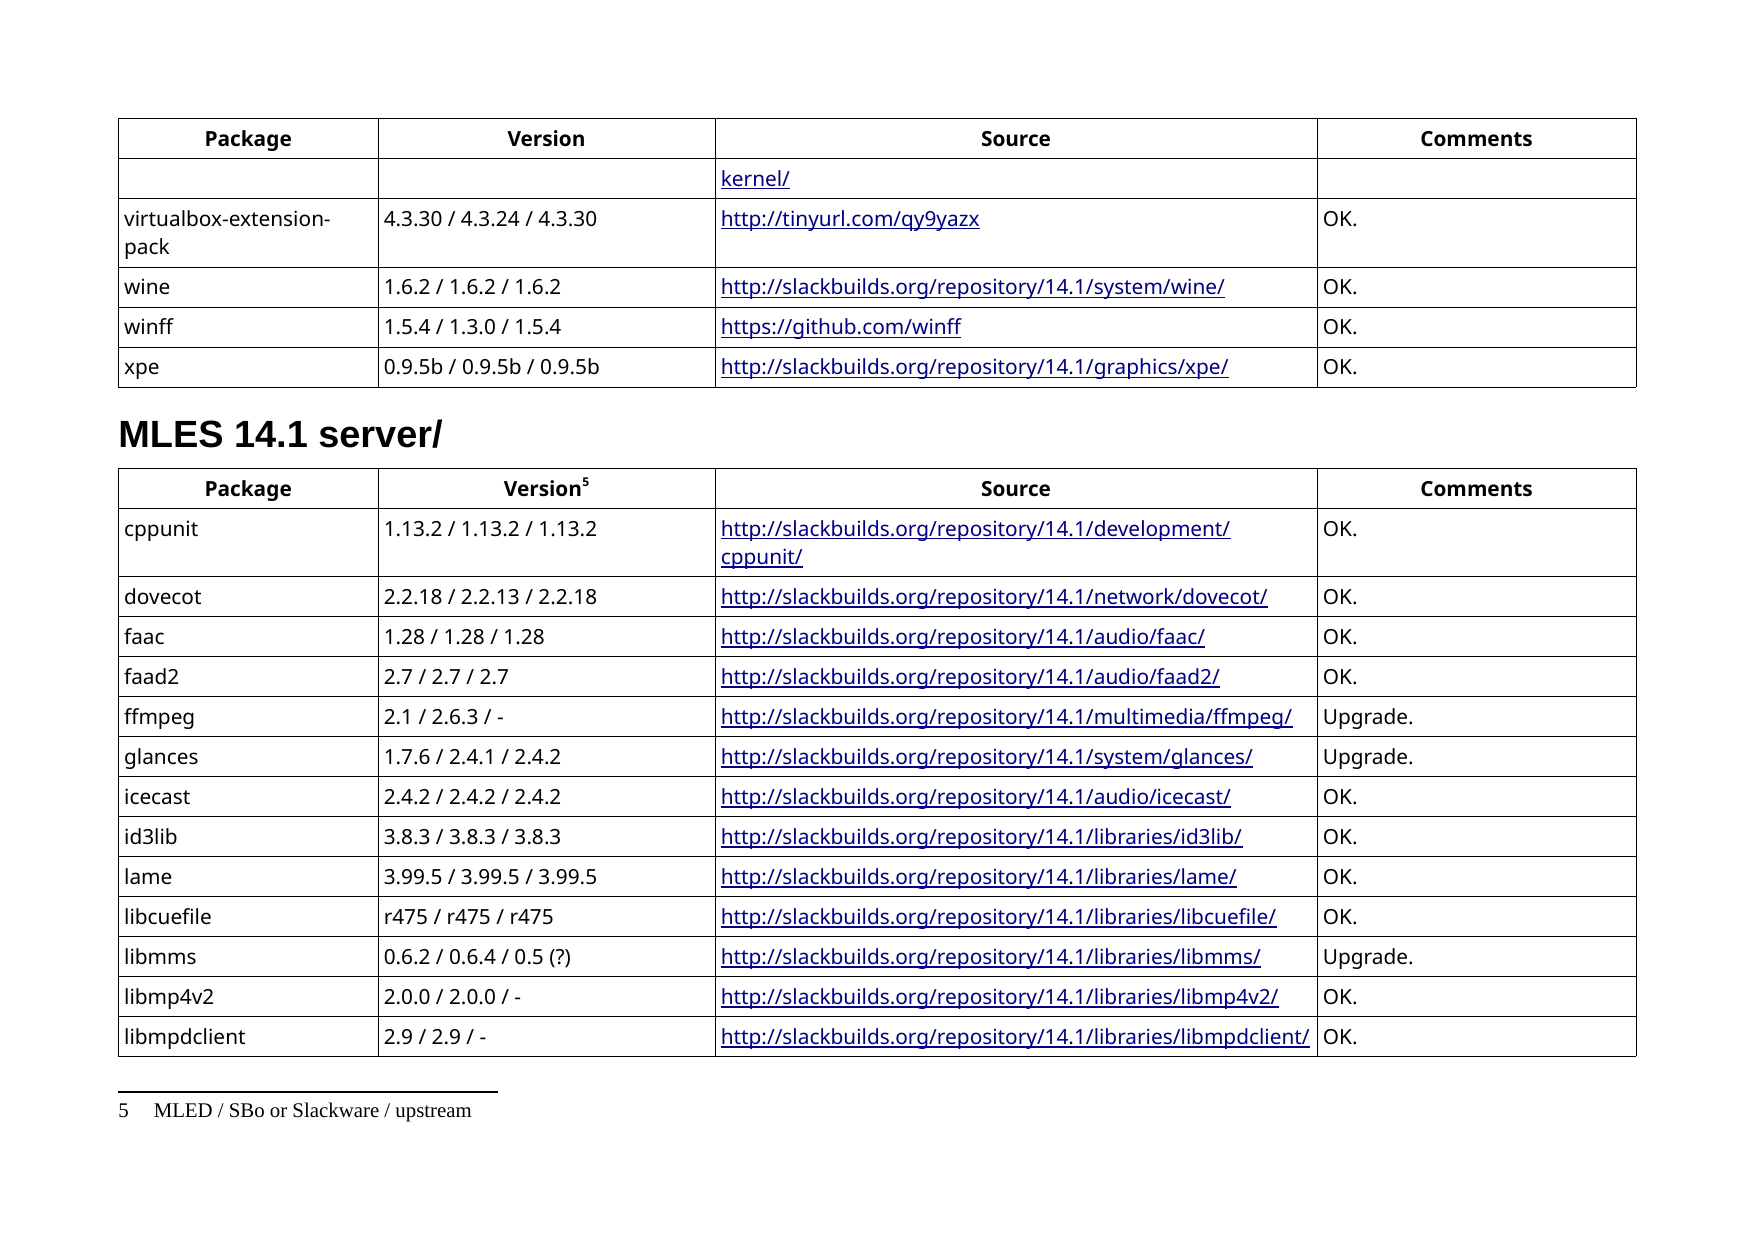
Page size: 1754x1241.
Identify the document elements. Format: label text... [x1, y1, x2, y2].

table_cell 3.99.5 / 3.99.5 / 3.99.5 [379, 857, 715, 896]
table_cell 1.7.6 / 2.4.1 / 2.4.2 [379, 737, 715, 776]
table_cell 0.9.5b / 0.9.5b / 0.9.5b [379, 348, 715, 387]
table_header Version [379, 469, 715, 508]
table_cell http://slackbuilds.org/repository/14.1/libraries/libmp4v2/ [716, 977, 1317, 1016]
table_cell virtualbox-extension-pack [119, 199, 378, 267]
table_cell http://slackbuilds.org/repository/14.1/graphics/xpe/ [716, 348, 1317, 387]
table_cell OK. [1318, 857, 1636, 896]
table_cell http://slackbuilds.org/repository/14.1/development/cppunit/ [716, 509, 1317, 576]
table_cell OK. [1318, 268, 1636, 307]
table_cell r475 / r475 / r475 [379, 897, 715, 936]
table_cell [1318, 159, 1636, 198]
table_cell 0.6.2 / 0.6.4 / 0.5 (?) [379, 937, 715, 976]
table_cell OK. [1318, 1017, 1636, 1056]
table_cell http://tinyurl.com/qy9yazx [716, 199, 1317, 267]
table_cell OK. [1318, 897, 1636, 936]
table_cell 2.2.18 / 2.2.13 / 2.2.18 [379, 577, 715, 616]
table_cell glances [119, 737, 378, 776]
table_cell OK. [1318, 509, 1636, 576]
table_cell faac [119, 617, 378, 656]
table_cell OK. [1318, 777, 1636, 816]
table_cell OK. [1318, 617, 1636, 656]
table_cell http://slackbuilds.org/repository/14.1/libraries/libcuefile/ [716, 897, 1317, 936]
table_cell dovecot [119, 577, 378, 616]
table_cell 2.1 / 2.6.3 / - [379, 697, 715, 736]
table_cell http://slackbuilds.org/repository/14.1/system/wine/ [716, 268, 1317, 307]
table_cell id3lib [119, 817, 378, 856]
table_header Package [119, 469, 378, 508]
table_cell http://slackbuilds.org/repository/14.1/audio/icecast/ [716, 777, 1317, 816]
table_header Source [716, 469, 1317, 508]
table_cell 2.4.2 / 2.4.2 / 2.4.2 [379, 777, 715, 816]
table_cell OK. [1318, 977, 1636, 1016]
table_cell 1.28 / 1.28 / 1.28 [379, 617, 715, 656]
table_cell faad2 [119, 657, 378, 696]
table_cell OK. [1318, 577, 1636, 616]
table_cell lame [119, 857, 378, 896]
table_cell kernel/ [716, 159, 1317, 198]
table_cell 2.9 / 2.9 / - [379, 1017, 715, 1056]
table_cell 2.7 / 2.7 / 2.7 [379, 657, 715, 696]
subtitle MLES 14.1 server/ [118, 412, 1636, 455]
table_cell xpe [119, 348, 378, 387]
table_cell https://github.com/winff [716, 308, 1317, 347]
table_header Package [119, 119, 378, 158]
table_cell 4.3.30 / 4.3.24 / 4.3.30 [379, 199, 715, 267]
table_cell OK. [1318, 817, 1636, 856]
table_cell 2.0.0 / 2.0.0 / - [379, 977, 715, 1016]
table_cell winff [119, 308, 378, 347]
table_cell wine [119, 268, 378, 307]
table_cell OK. [1318, 199, 1636, 267]
table_cell http://slackbuilds.org/repository/14.1/libraries/libmpdclient/ [716, 1017, 1317, 1056]
table_cell icecast [119, 777, 378, 816]
table_cell 1.13.2 / 1.13.2 / 1.13.2 [379, 509, 715, 576]
table_header Version [379, 119, 715, 158]
table_cell 1.5.4 / 1.3.0 / 1.5.4 [379, 308, 715, 347]
table_cell http://slackbuilds.org/repository/14.1/libraries/lame/ [716, 857, 1317, 896]
table_cell http://slackbuilds.org/repository/14.1/multimedia/ffmpeg/ [716, 697, 1317, 736]
table_header Source [716, 119, 1317, 158]
table_cell ffmpeg [119, 697, 378, 736]
table_cell cppunit [119, 509, 378, 576]
table_cell http://slackbuilds.org/repository/14.1/audio/faad2/ [716, 657, 1317, 696]
table_cell Upgrade. [1318, 697, 1636, 736]
table_cell http://slackbuilds.org/repository/14.1/audio/faac/ [716, 617, 1317, 656]
table_cell [119, 159, 378, 198]
table_cell OK. [1318, 348, 1636, 387]
table_cell http://slackbuilds.org/repository/14.1/libraries/libmms/ [716, 937, 1317, 976]
table_cell libmpdclient [119, 1017, 378, 1056]
table_cell libmp4v2 [119, 977, 378, 1016]
table_header Comments [1318, 469, 1636, 508]
table_cell libmms [119, 937, 378, 976]
table_cell 1.6.2 / 1.6.2 / 1.6.2 [379, 268, 715, 307]
table_cell libcuefile [119, 897, 378, 936]
table_header Comments [1318, 119, 1636, 158]
table_cell 3.8.3 / 3.8.3 / 3.8.3 [379, 817, 715, 856]
table_cell http://slackbuilds.org/repository/14.1/network/dovecot/ [716, 577, 1317, 616]
table_cell OK. [1318, 308, 1636, 347]
table_cell OK. [1318, 657, 1636, 696]
table_cell http://slackbuilds.org/repository/14.1/system/glances/ [716, 737, 1317, 776]
table_cell http://slackbuilds.org/repository/14.1/libraries/id3lib/ [716, 817, 1317, 856]
table_cell [379, 159, 715, 198]
table_cell Upgrade. [1318, 737, 1636, 776]
table_cell Upgrade. [1318, 937, 1636, 976]
